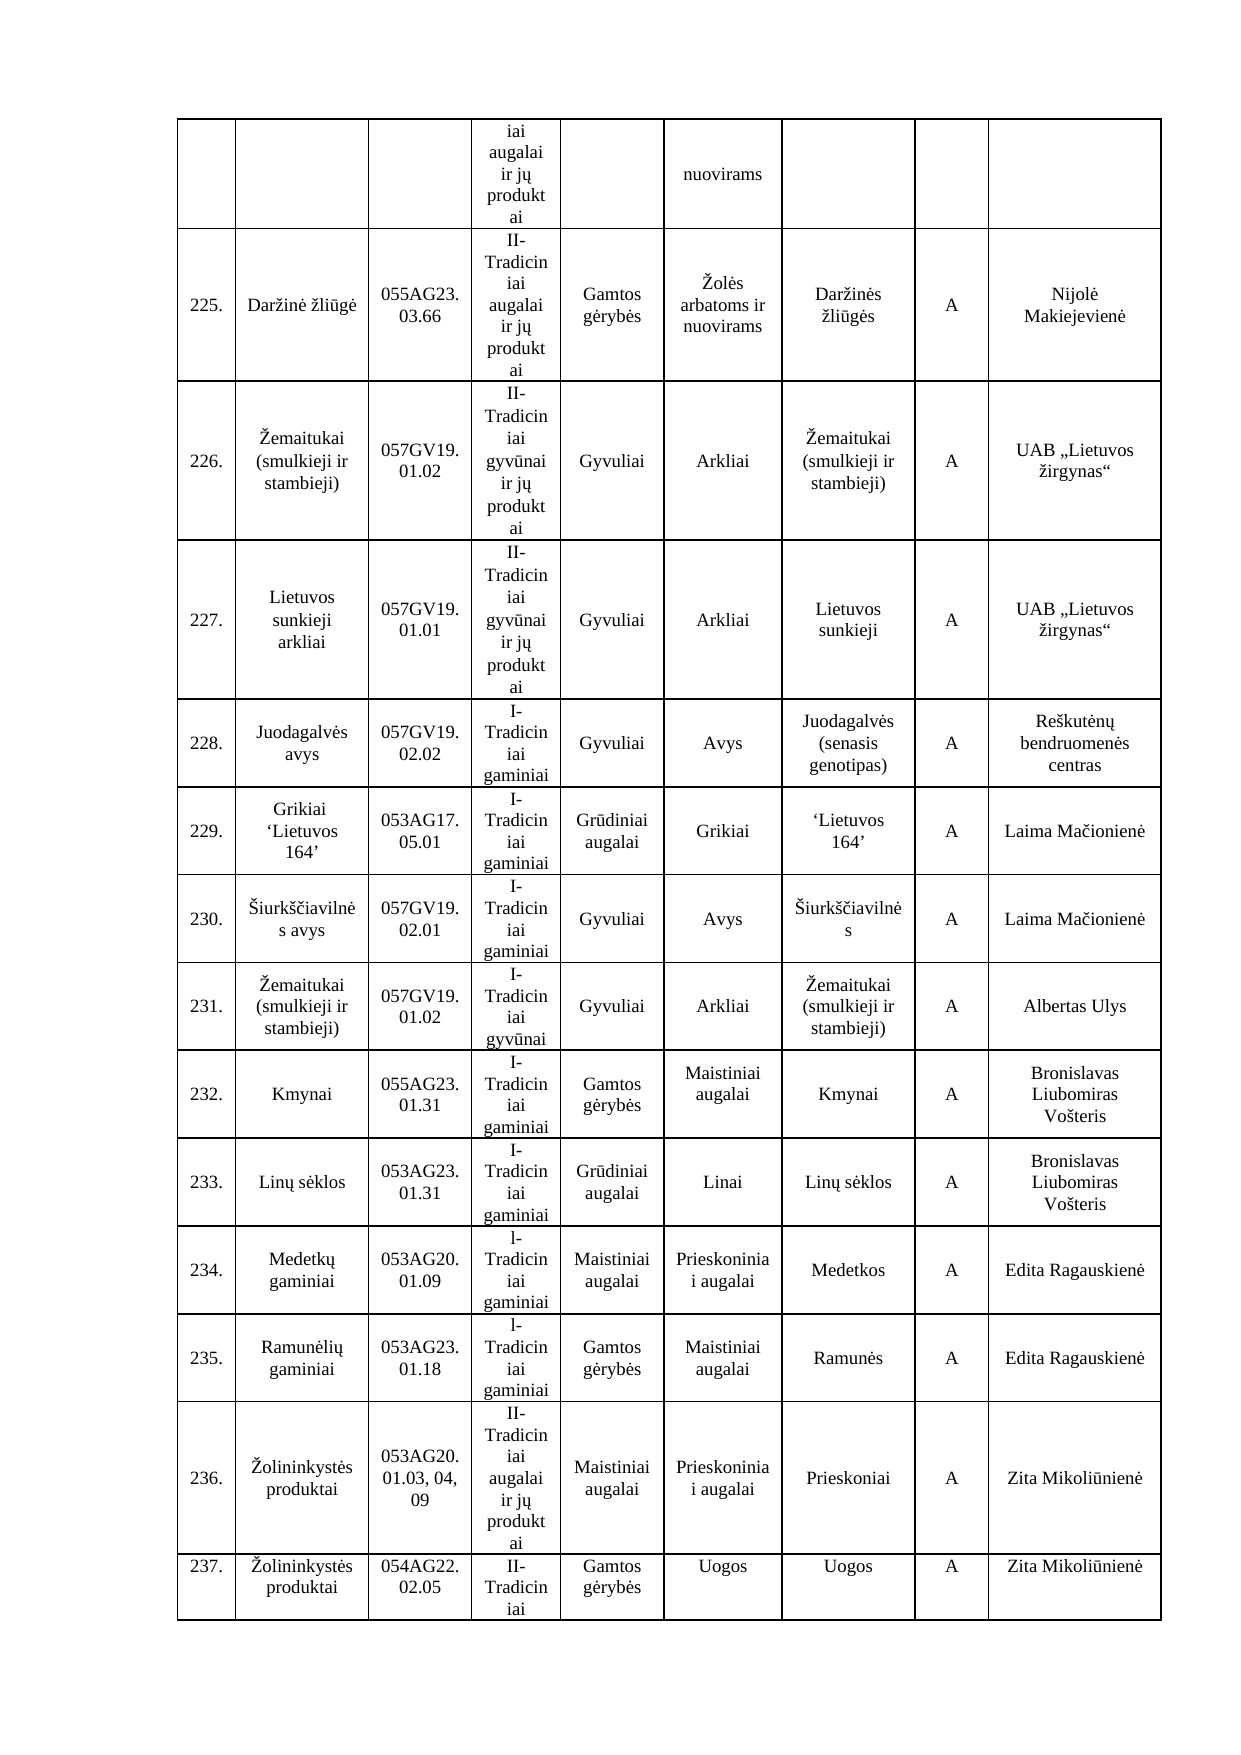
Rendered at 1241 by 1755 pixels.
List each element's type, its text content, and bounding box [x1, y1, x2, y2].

table_cell Maistiniai augalai [665, 1315, 781, 1401]
table_cell Avys [665, 875, 781, 962]
table_cell Gyvuliai [561, 382, 663, 539]
table_cell I-Tradiciniai gaminiai [472, 788, 560, 874]
table_cell II-Tradiciniai augalai ir jų produktai [472, 229, 560, 380]
table_cell Medetkų gaminiai [236, 1227, 368, 1313]
table_cell A [916, 788, 988, 874]
table_cell Žemaitukai (smulkieji ir stambieji) [783, 382, 914, 539]
table_cell I-Tradiciniai gyvūnai [472, 963, 560, 1049]
table_cell Grūdiniai augalai [561, 788, 663, 874]
table_cell A [916, 1051, 988, 1137]
table_cell A [916, 1402, 988, 1553]
table_cell Žemaitukai (smulkieji ir stambieji) [783, 963, 914, 1049]
table_cell Arkliai [665, 541, 781, 698]
table_cell Gamtos gėrybės [561, 1051, 663, 1137]
table_cell Arkliai [665, 382, 781, 539]
table_cell Daržinė žliūgė [236, 229, 368, 380]
table_cell 230. [178, 875, 235, 962]
table_cell A [916, 1227, 988, 1313]
table_cell Ramunės [783, 1315, 914, 1401]
table_cell Nijolė Makiejevienė [989, 229, 1160, 380]
table_cell 228. [178, 700, 235, 786]
table_cell 057GV19.02.01 [369, 875, 471, 962]
table_cell 225. [178, 229, 235, 380]
table_cell Linai [665, 1139, 781, 1225]
table_cell 226. [178, 382, 235, 539]
table_cell Gyvuliai [561, 963, 663, 1049]
table_cell 053AG20.01.09 [369, 1227, 471, 1313]
table_cell Albertas Ulys [989, 963, 1160, 1049]
table_cell A [916, 382, 988, 539]
table_cell ‘Lietuvos 164’ [783, 788, 914, 874]
table_cell A [916, 875, 988, 962]
table_cell Grikiai [665, 788, 781, 874]
table_cell Šiurkščiavilnės [783, 875, 914, 962]
table_cell Lietuvos sunkieji [783, 541, 914, 698]
table_cell I-Tradiciniai gaminiai [472, 875, 560, 962]
table_cell Gamtos gėrybės [561, 1315, 663, 1401]
table_cell Lietuvos sunkieji arkliai [236, 541, 368, 698]
table_cell 235. [178, 1315, 235, 1401]
table_cell Žolininkystės produktai [236, 1402, 368, 1553]
table_cell II- Tradiciniai [472, 1555, 560, 1619]
table_cell Edita Ragauskienė [989, 1227, 1160, 1313]
table_cell Maistiniai augalai [665, 1051, 781, 1137]
table_cell Gamtos gėrybės [561, 1555, 663, 1619]
table_cell II-Tradiciniai gyvūnai ir jų produktai [472, 382, 560, 539]
table_cell 054AG22.02.05 [369, 1555, 471, 1619]
table_cell 237. [178, 1555, 235, 1619]
table_cell Zita Mikoliūnienė [989, 1402, 1160, 1553]
table_cell 053AG23.01.31 [369, 1139, 471, 1225]
table_cell Grikiai ‘Lietuvos 164’ [236, 788, 368, 874]
table_cell 053AG23.01.18 [369, 1315, 471, 1401]
table_cell A [916, 229, 988, 380]
table_cell Uogos [665, 1555, 781, 1619]
table_cell [783, 120, 914, 227]
table_cell 233. [178, 1139, 235, 1225]
table_cell 057GV19.01.02 [369, 382, 471, 539]
table_cell A [916, 963, 988, 1049]
table_cell Uogos [783, 1555, 914, 1619]
table_cell Zita Mikoliūnienė [989, 1555, 1160, 1619]
table_cell I-Tradiciniai gaminiai [472, 1139, 560, 1225]
table_cell UAB „Lietuvos žirgynas“ [989, 382, 1160, 539]
table_cell II- Tradiciniai augalai ir jų produktai [472, 1402, 560, 1553]
table_cell Reškutėnų bendruomenės centras [989, 700, 1160, 786]
table_cell Laima Mačionienė [989, 875, 1160, 962]
table_cell Prieskoniniai augalai [665, 1402, 781, 1553]
table_cell I-Tradiciniai gaminiai [472, 1051, 560, 1137]
table_cell Avys [665, 700, 781, 786]
table_cell Žemaitukai (smulkieji ir stambieji) [236, 963, 368, 1049]
table_cell A [916, 1139, 988, 1225]
table_cell Edita Ragauskienė [989, 1315, 1160, 1401]
table_cell Bronislavas Liubomiras Vošteris [989, 1051, 1160, 1137]
table_cell 231. [178, 963, 235, 1049]
table_cell l-Tradiciniai gaminiai [472, 1227, 560, 1313]
table_cell Bronislavas Liubomiras Vošteris [989, 1139, 1160, 1225]
table_cell Žolės arbatoms ir nuovirams [665, 229, 781, 380]
table_cell Kmynai [236, 1051, 368, 1137]
table_cell Laima Mačionienė [989, 788, 1160, 874]
table_cell Prieskoniniai augalai [665, 1227, 781, 1313]
table_cell [369, 120, 471, 227]
table_cell 057GV19.02.02 [369, 700, 471, 786]
table_cell 236. [178, 1402, 235, 1553]
table_cell nuovirams [665, 120, 781, 227]
table_cell [989, 120, 1160, 227]
table_cell [236, 120, 368, 227]
table_cell Juodagalvės avys [236, 700, 368, 786]
table_cell 232. [178, 1051, 235, 1137]
table_cell I-Tradiciniai gaminiai [472, 700, 560, 786]
table_cell 053AG20.01.03, 04, 09 [369, 1402, 471, 1553]
table_cell 055AG23.01.31 [369, 1051, 471, 1137]
table_cell iai augalai ir jų produktai [472, 120, 560, 227]
table_cell Linų sėklos [236, 1139, 368, 1225]
table_cell 229. [178, 788, 235, 874]
table_cell Šiurkščiavilnės avys [236, 875, 368, 962]
table_cell Gamtos gėrybės [561, 229, 663, 380]
table_cell Ramunėlių gaminiai [236, 1315, 368, 1401]
table_cell UAB „Lietuvos žirgynas“ [989, 541, 1160, 698]
table_cell Maistiniai augalai [561, 1402, 663, 1553]
table_cell A [916, 700, 988, 786]
table_cell Maistiniai augalai [561, 1227, 663, 1313]
table_cell 053AG17.05.01 [369, 788, 471, 874]
table_cell Gyvuliai [561, 541, 663, 698]
table_cell Linų sėklos [783, 1139, 914, 1225]
table_cell Žolininkystės produktai [236, 1555, 368, 1619]
table_cell 057GV19.01.01 [369, 541, 471, 698]
table_cell 057GV19.01.02 [369, 963, 471, 1049]
table_cell Prieskoniai [783, 1402, 914, 1553]
table_cell Grūdiniai augalai [561, 1139, 663, 1225]
table_cell [561, 120, 663, 227]
table_cell 234. [178, 1227, 235, 1313]
table_cell 055AG23.03.66 [369, 229, 471, 380]
table_cell A [916, 1315, 988, 1401]
table_cell Gyvuliai [561, 700, 663, 786]
table_cell Arkliai [665, 963, 781, 1049]
table_cell II-Tradiciniai gyvūnai ir jų produktai [472, 541, 560, 698]
table_cell Juodagalvės (senasis genotipas) [783, 700, 914, 786]
table_cell A [916, 541, 988, 698]
table_cell Gyvuliai [561, 875, 663, 962]
table_cell [178, 120, 235, 227]
table_cell [916, 120, 988, 227]
table_cell Daržinės žliūgės [783, 229, 914, 380]
table_cell Medetkos [783, 1227, 914, 1313]
table_cell Kmynai [783, 1051, 914, 1137]
table_cell 227. [178, 541, 235, 698]
table_cell l-Tradiciniai gaminiai [472, 1315, 560, 1401]
table_cell A [916, 1555, 988, 1619]
table_cell Žemaitukai (smulkieji ir stambieji) [236, 382, 368, 539]
